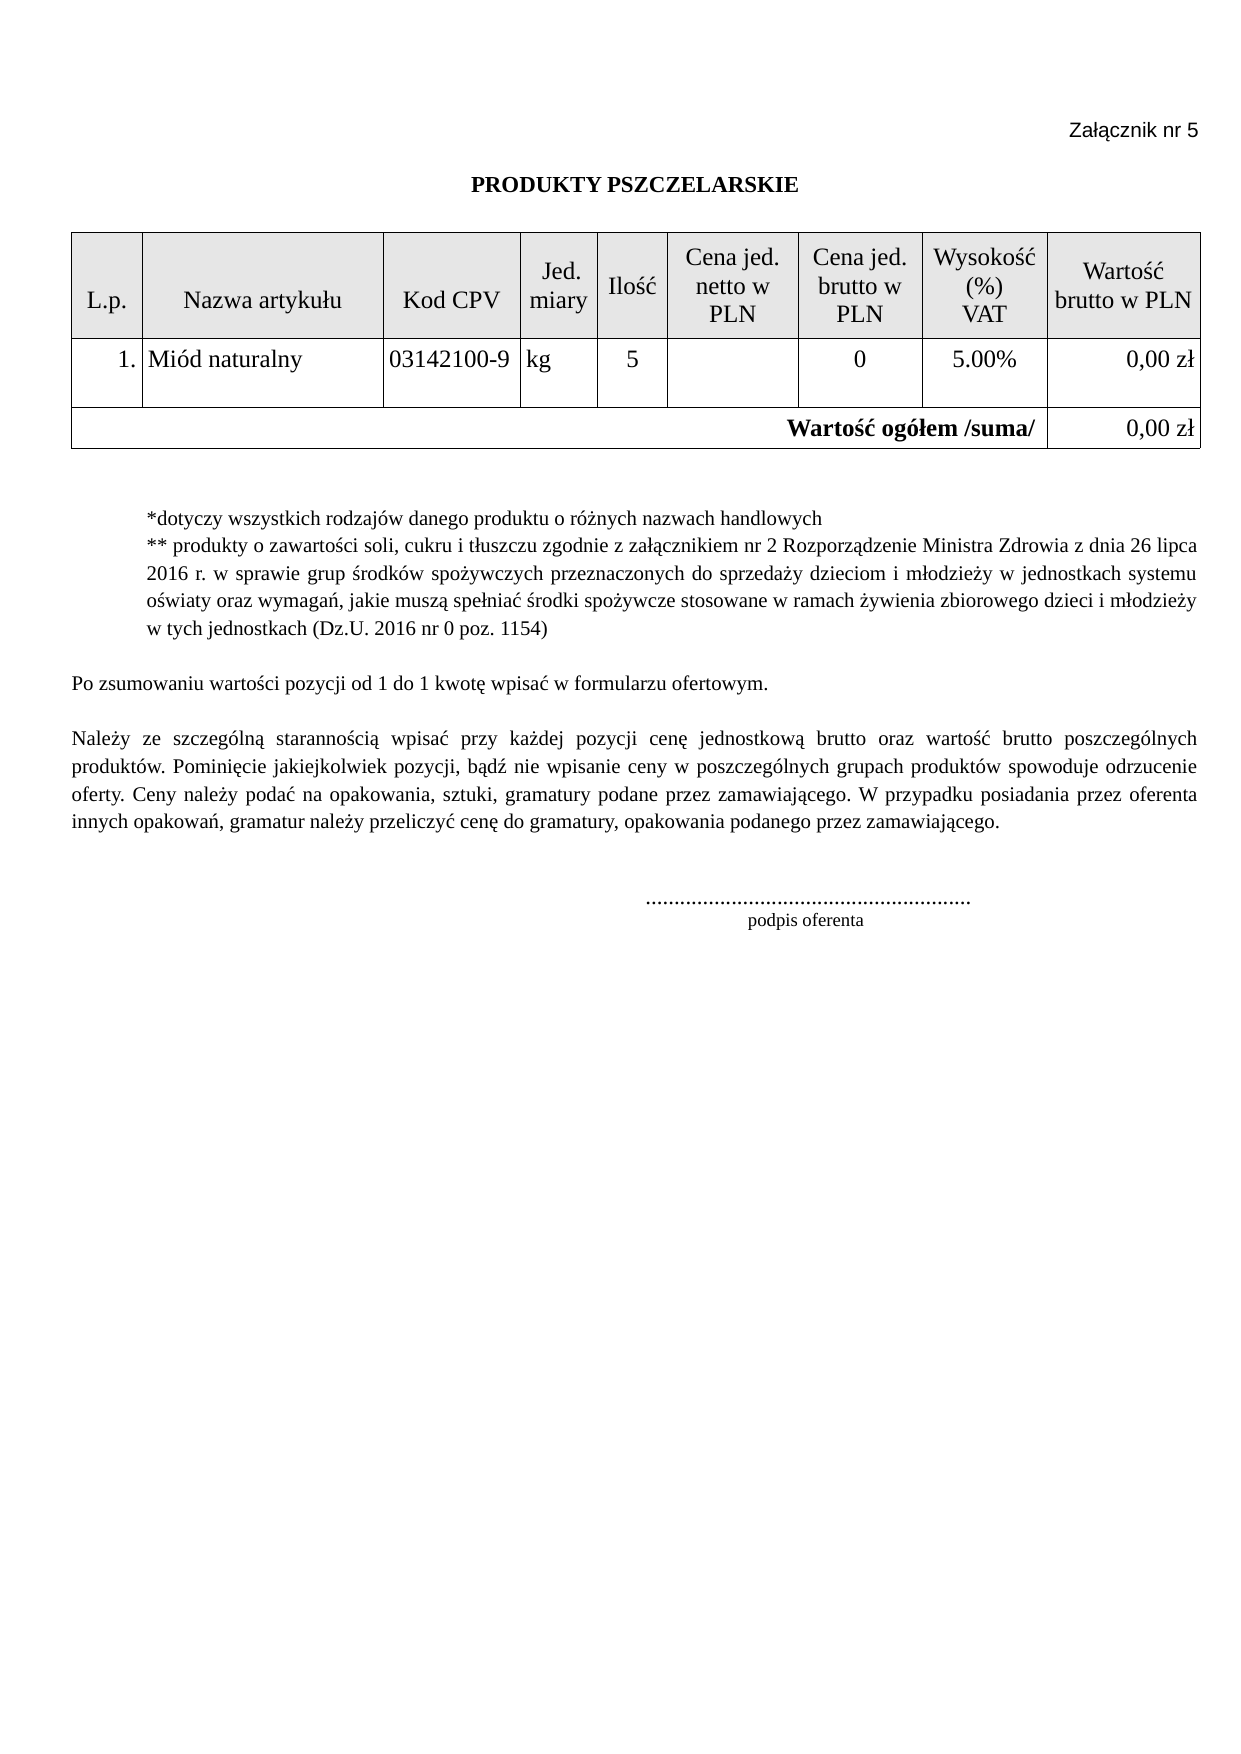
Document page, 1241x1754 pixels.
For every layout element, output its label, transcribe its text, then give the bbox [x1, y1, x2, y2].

table_cell Wartość ogółem /suma/ [72, 408, 1047, 448]
table_header Wysokość (%) VAT [923, 233, 1047, 338]
text PRODUKTY PSZCZELARSKIE [71, 172, 1198, 198]
table_cell 03142100-9 [384, 339, 520, 407]
list ** produkty o zawartości soli, cukru i tłuszczu zgodnie z załącznikiem nr 2 Rozporządzenie Ministra Zdrowia z dnia 26 lipca 2016 r. w sprawie grup środków spożywczych przeznaczonych do sprzedaży dzieciom i młodzieży w jednostkach systemu oświaty oraz wymagań, jakie muszą spełniać środki spożywcze stosowane w ramach żywienia zbiorowego dzieci i młodzieży w tych jednostkach (Dz.U. 2016 nr 0 poz. 1154) [109, 533, 1198, 640]
table_header Kod CPV [384, 233, 520, 338]
table_cell [668, 339, 798, 407]
table_cell kg [521, 339, 597, 407]
table_cell Miód naturalny [143, 339, 383, 407]
text podpis oferenta [639, 909, 972, 931]
table_cell 0 [799, 339, 922, 407]
text ......................................................... [639, 883, 972, 909]
table_cell 0,00 zł [1048, 408, 1200, 448]
table_header Wartość brutto w PLN [1048, 233, 1200, 338]
table_header Nazwa artykułu [143, 233, 383, 338]
list *dotyczy wszystkich rodzajów danego produktu o różnych nazwach handlowych [109, 506, 1198, 529]
table_header Jed. miary [521, 233, 597, 338]
table_cell 0,00 zł [1048, 339, 1200, 407]
text Po zsumowaniu wartości pozycji od 1 do 1 kwotę wpisać w formularzu ofertowym. [71, 671, 1198, 695]
text Należy ze szczególną starannością wpisać przy każdej pozycji cenę jednostkową brutto oraz wartość brutto poszczególnych produktów. Pominięcie jakiejkolwiek pozycji, bądź nie wpisanie ceny w poszczególnych grupach produktów spowoduje odrzucenie oferty. Ceny należy podać na opakowania, sztuki, gramatury podane przez zamawiającego. W przypadku posiadania przez oferenta innych opakowań, gramatur należy przeliczyć cenę do gramatury, opakowania podanego przez zamawiającego. [71, 726, 1198, 833]
table_header Cena jed. brutto w PLN [799, 233, 922, 338]
table_header Ilość [598, 233, 667, 338]
table_header L.p. [72, 233, 142, 338]
table_cell 5 [598, 339, 667, 407]
table_cell 5,00% [923, 339, 1047, 407]
table_header Cena jed. netto w PLN [668, 233, 798, 338]
table_cell [72, 339, 142, 407]
